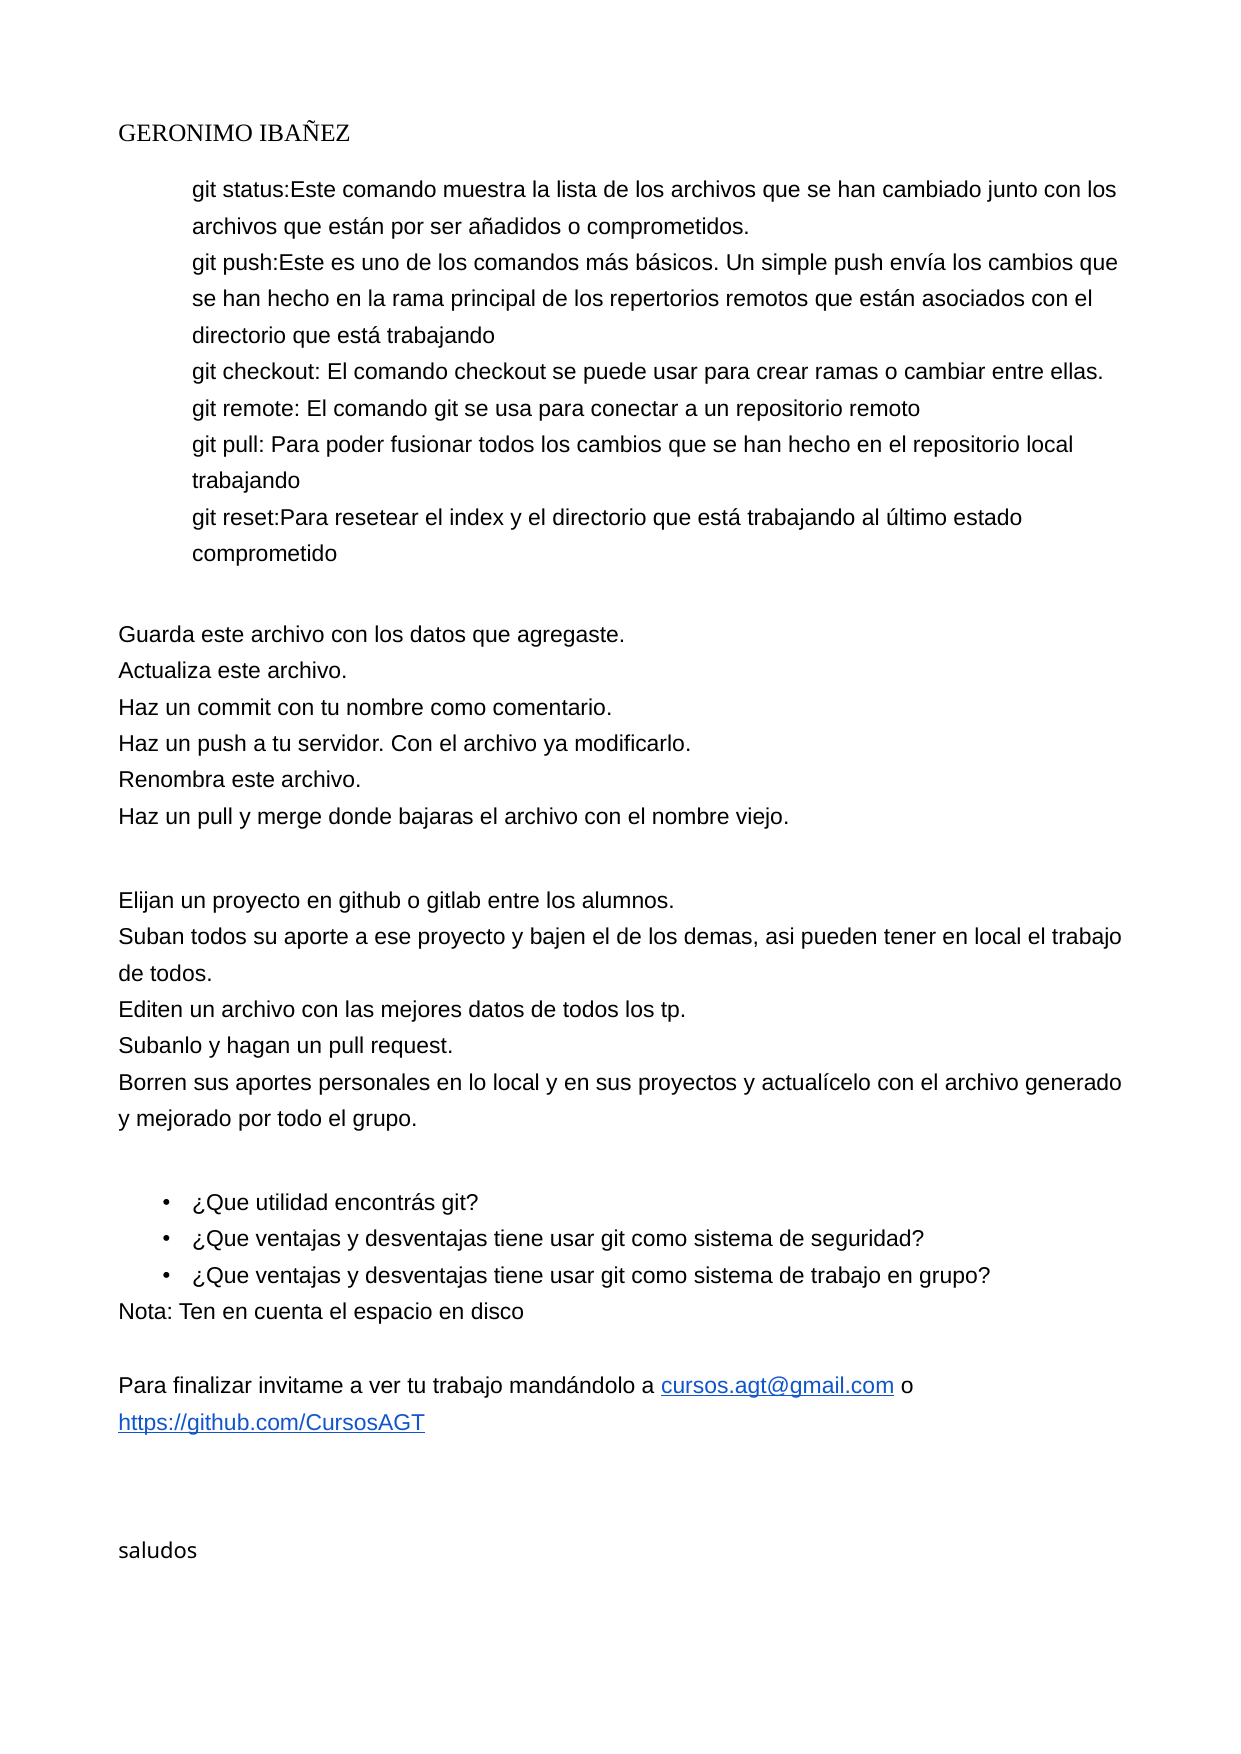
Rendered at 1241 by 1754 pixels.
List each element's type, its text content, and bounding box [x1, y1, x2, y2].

text Editen un archivo con las mejores datos de todos los tp. [118, 996, 1122, 1022]
list git push:Este es uno de los comandos más básicos. Un simple push envía los cambios que se han hecho en la rama principal de los repertorios remotos que están asociados con el directorio que está trabajando [162, 249, 1122, 348]
text Para finalizar invitame a ver tu trabajo mandándolo a cursos.agt@gmail.com o https://github.com/CursosAGT [118, 1371, 1122, 1436]
list git reset:Para resetear el index y el directorio que está trabajando al último estado comprometido [162, 503, 1122, 566]
text Elijan un proyecto en github o gitlab entre los alumnos. [118, 887, 1122, 913]
list git checkout: El comando checkout se puede usar para crear ramas o cambiar entre ellas. [162, 358, 1122, 384]
text Borren sus aportes personales en lo local y en sus proyectos y actualícelo con el archivo generado y mejorado por todo el grupo. [118, 1068, 1122, 1131]
list ¿Que utilidad encontrás git? [162, 1189, 1122, 1215]
list git pull: Para poder fusionar todos los cambios que se han hecho en el repositorio local trabajando [162, 431, 1122, 493]
text Subanlo y hagan un pull request. [118, 1032, 1122, 1058]
list ¿Que ventajas y desventajas tiene usar git como sistema de trabajo en grupo? [162, 1262, 1122, 1288]
text saludos [118, 1535, 1122, 1565]
text Guarda este archivo con los datos que agregaste. [118, 621, 1122, 647]
text Suban todos su aporte a ese proyecto y bajen el de los demas, asi pueden tener en local el trabajo de todos. [118, 923, 1122, 986]
text Nota: Ten en cuenta el espacio en disco [118, 1298, 1122, 1324]
list ¿Que ventajas y desventajas tiene usar git como sistema de seguridad? [162, 1225, 1122, 1252]
text Haz un push a tu servidor. Con el archivo ya modificarlo. [118, 730, 1122, 756]
text Haz un pull y merge donde bajaras el archivo con el nombre viejo. [118, 803, 1122, 829]
list git status:Este comando muestra la lista de los archivos que se han cambiado junto con los archivos que están por ser añadidos o comprometidos. [162, 176, 1122, 239]
text Haz un commit con tu nombre como comentario. [118, 694, 1122, 720]
text Renombra este archivo. [118, 766, 1122, 793]
list git remote: El comando git se usa para conectar a un repositorio remoto [162, 394, 1122, 421]
text Actualiza este archivo. [118, 657, 1122, 684]
